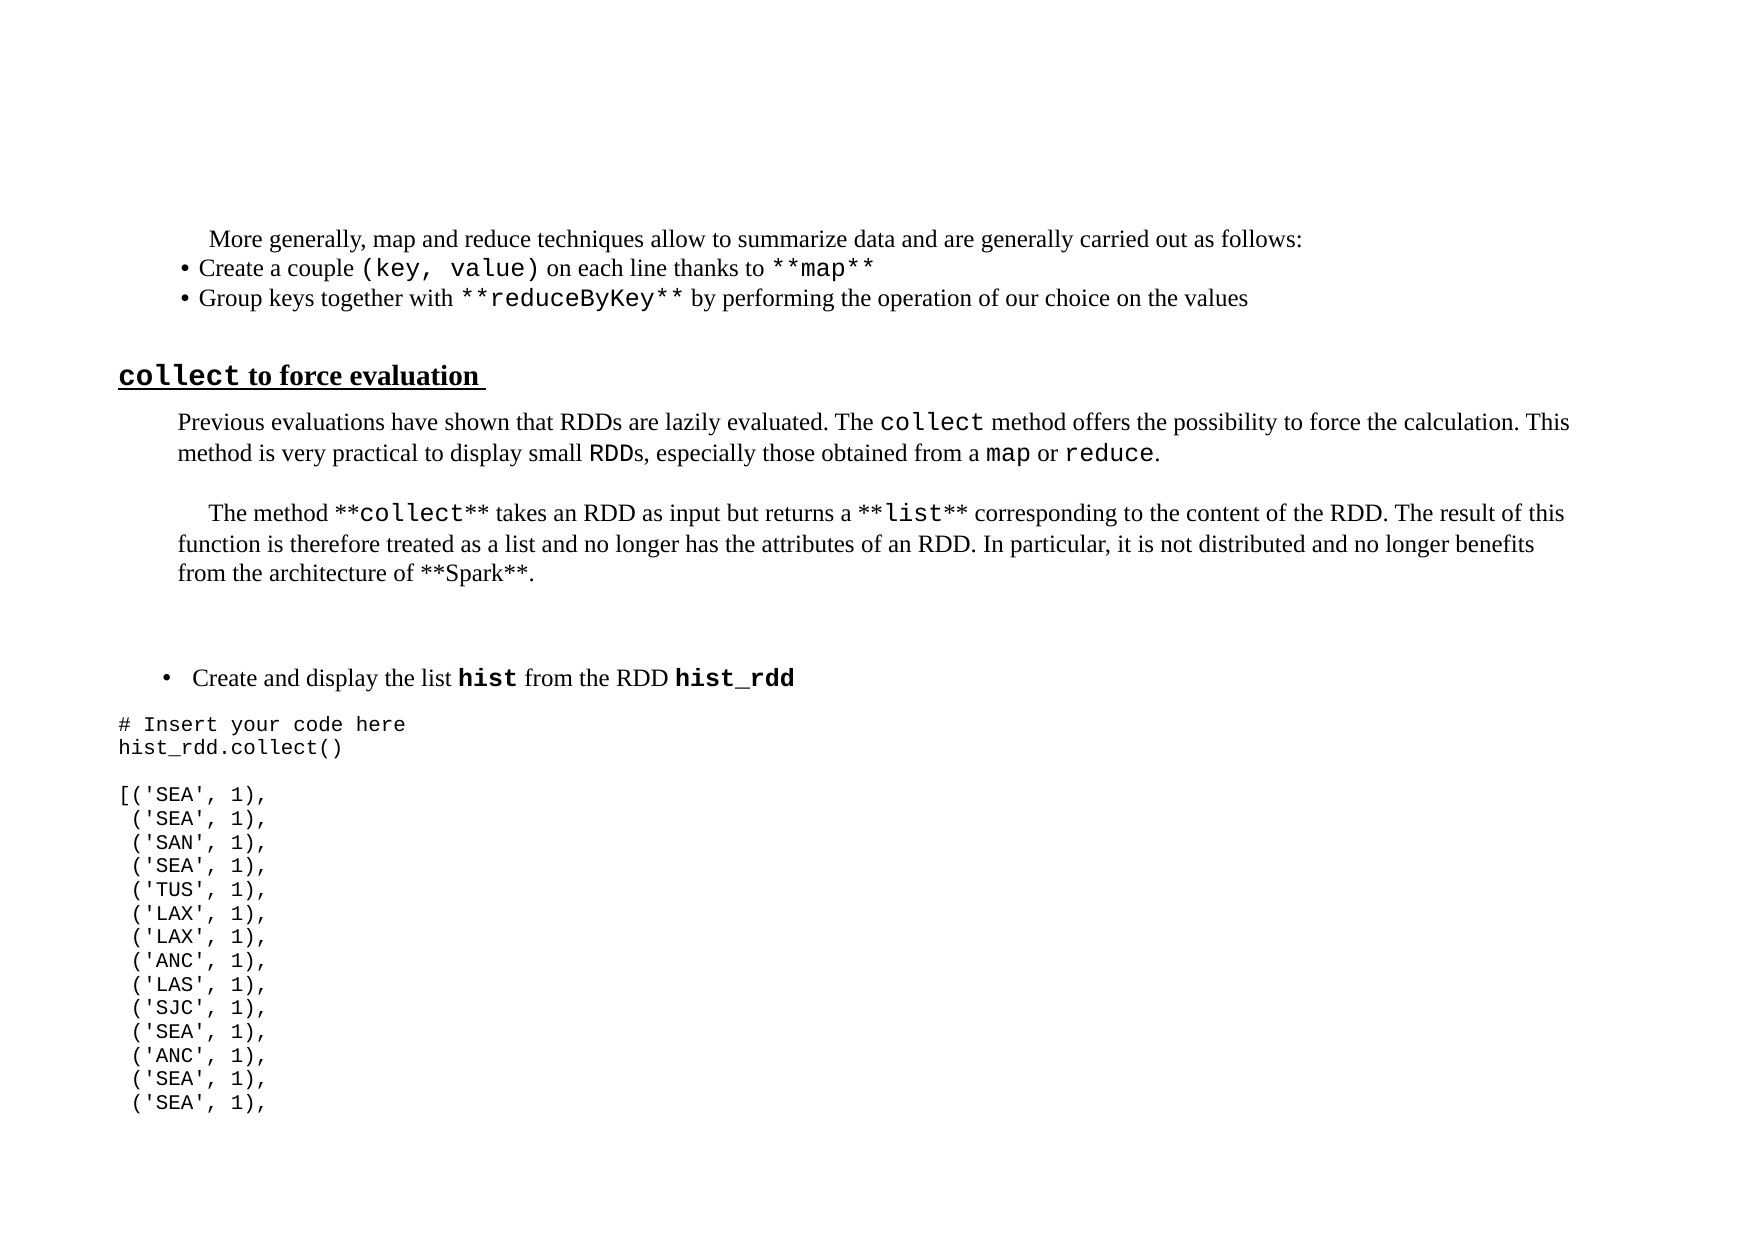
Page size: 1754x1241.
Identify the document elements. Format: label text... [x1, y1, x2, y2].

text ('ANC', 1), [118, 950, 1636, 974]
text ('SEA', 1), [118, 808, 1636, 832]
text ('ANC', 1), [118, 1044, 1636, 1068]
text ('SEA', 1), [118, 1092, 1636, 1116]
text Previous evaluations have shown that RDDs are lazily evaluated. The collect method offers the possibility to force the calculation. This method is very practical to display small RDDs, especially those obtained from a map or reduce. [177, 407, 1577, 469]
text ('LAS', 1), [118, 974, 1636, 997]
text hist_rdd.collect() [118, 737, 1636, 761]
text More generally, map and reduce techniques allow to summarize data and are generally carried out as follows: • Create a couple (key, value) on each line thanks to **map** • Group keys together with **reduceByKey** by performing the operation of our choice on the values [177, 224, 1577, 314]
text [('SEA', 1), [118, 784, 1636, 808]
text ('SEA', 1), [118, 855, 1636, 879]
subtitle collect to force evaluation [118, 358, 1636, 394]
text ('SEA', 1), [118, 1068, 1636, 1092]
text The method **collect** takes an RDD as input but returns a **list** corresponding to the content of the RDD. The result of this function is therefore treated as a list and no longer has the attributes of an RDD. In particular, it is not distributed and no longer benefits from the architecture of **Spark**. [177, 498, 1577, 586]
text ('LAX', 1), [118, 903, 1636, 926]
text ('TUS', 1), [118, 879, 1636, 903]
text ('LAX', 1), [118, 926, 1636, 950]
text ('SJC', 1), [118, 997, 1636, 1021]
text ('SAN', 1), [118, 832, 1636, 855]
text # Insert your code here [118, 713, 1636, 737]
list Create and display the list hist from the RDD hist_rdd [162, 663, 1636, 694]
text ('SEA', 1), [118, 1021, 1636, 1044]
